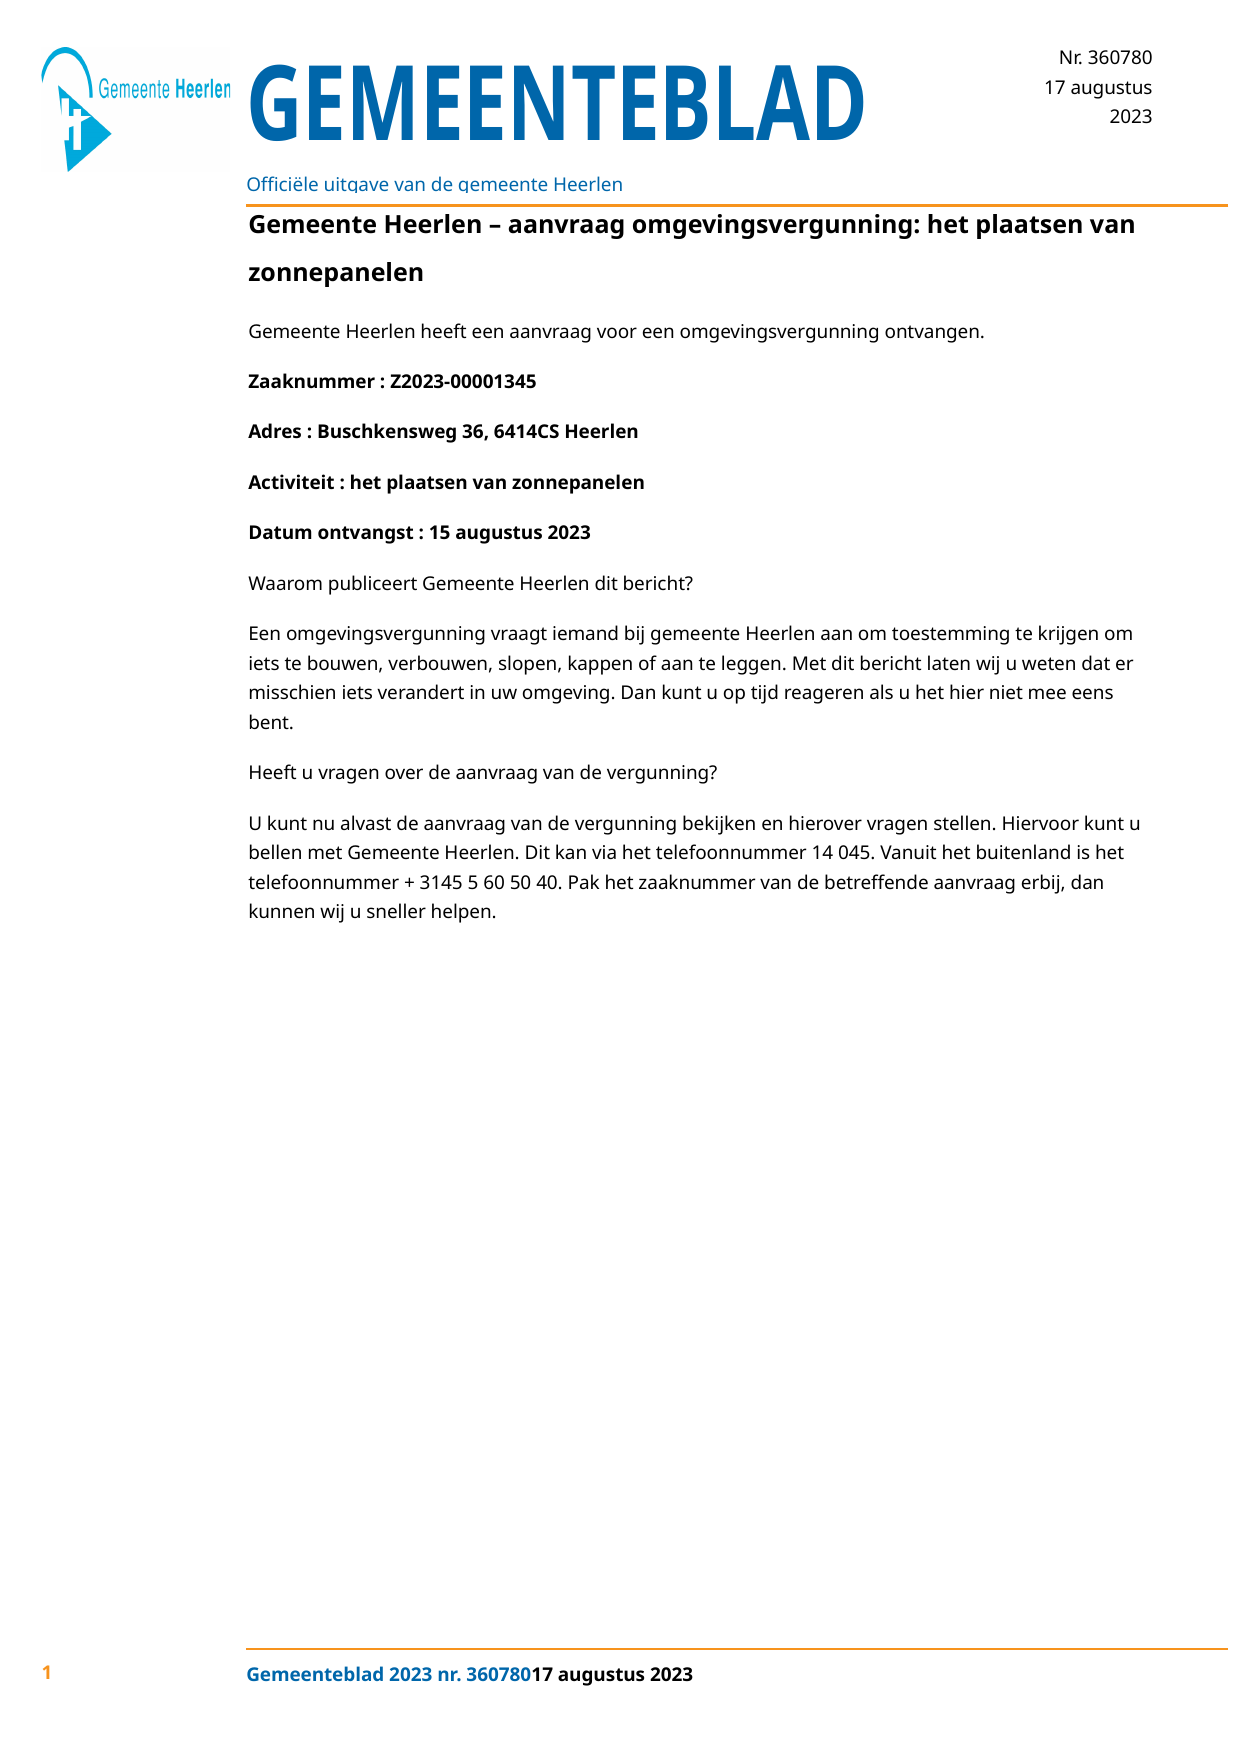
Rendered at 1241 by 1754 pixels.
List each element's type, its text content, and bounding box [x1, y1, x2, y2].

picture [41, 47, 59, 70]
text Activiteit : het plaatsen van zonnepanelen [248, 469, 1152, 495]
text Gemeente Heerlen heeft een aanvraag voor een omgevingsvergunning ontvangen. [248, 318, 1152, 344]
text Datum ontvangst : 15 augustus 2023 [248, 519, 1152, 545]
text Adres : Buschkensweg 36, 6414CS Heerlen [248, 419, 1152, 444]
text U kunt nu alvast de aanvraag van de vergunning bekijken en hierover vragen stellen. Hiervoor kunt u bellen met Gemeente Heerlen. Dit kan via het telefoonnummer 14 045. Vanuit het buitenland is het telefoonnummer + 3145 5 60 50 40. Pak het zaaknummer van de betreffende aanvraag erbij, dan kunnen wij u sneller helpen. [248, 810, 1152, 924]
text Zaaknummer : Z2023-00001345 [248, 368, 1152, 394]
text Heeft u vragen over de aanvraag van de vergunning? [248, 759, 1152, 785]
picture [41, 47, 231, 172]
text Waarom publiceert Gemeente Heerlen dit bericht? [248, 570, 1152, 596]
text Een omgevingsvergunning vraagt iemand bij gemeente Heerlen aan om toestemming te krijgen om iets te bouwen, verbouwen, slopen, kappen of aan te leggen. Met dit bericht laten wij u weten dat er misschien iets verandert in uw omgeving. Dan kunt u op tijd reageren als u het hier niet mee eens bent. [248, 620, 1152, 735]
text Gemeente Heerlen – aanvraag omgevingsvergunning: het plaatsen van zonnepanelen [248, 207, 1152, 288]
